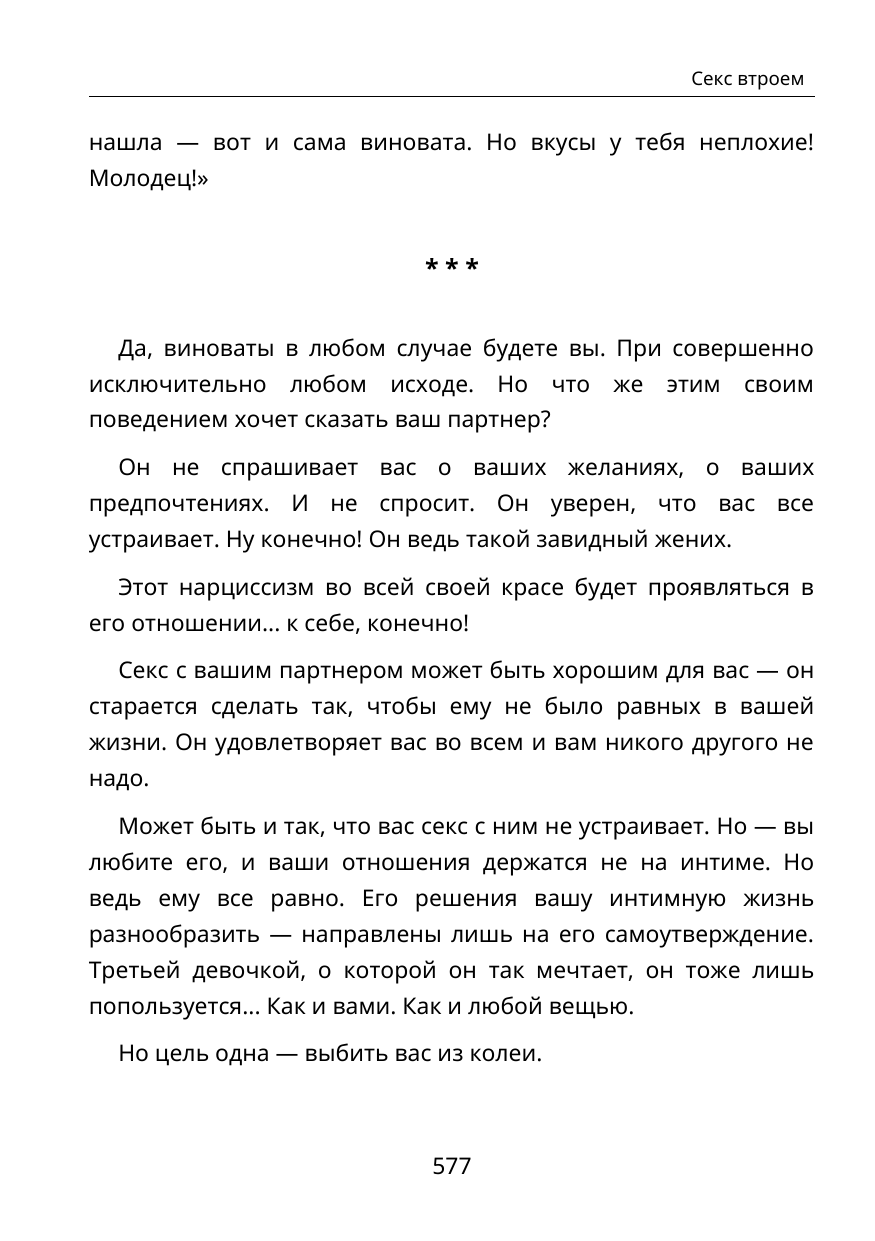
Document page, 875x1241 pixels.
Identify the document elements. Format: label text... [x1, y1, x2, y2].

subtitle * * * [88, 251, 815, 285]
text нашла — вот и сама виновата. Но вкусы у тебя неплохие! Молодец!» [88, 126, 815, 193]
text Может быть и так, что вас секс с ним не устраивает. Но — вы любите его, и ваши отношения держатся не на интиме. Но ведь ему все равно. Его решения вашу интимную жизнь разнообразить — направлены лишь на его самоутверждение. Третьей девочкой, о которой он так мечтает, он тоже лишь попользуется... Как и вами. Как и любой вещью. [88, 810, 815, 1021]
text Да, виноваты в любом случае будете вы. При совершенно исключительно любом исходе. Но что же этим своим поведением хочет сказать ваш партнер? [88, 332, 815, 435]
text Этот нарциссизм во всей своей красе будет проявляться в его отношении... к себе, конечно! [88, 571, 815, 638]
text Но цель одна — выбить вас из колеи. [88, 1037, 815, 1068]
text Он не спрашивает вас о ваших желаниях, о ваших предпочтениях. И не спросит. Он уверен, что вас все устраивает. Ну конечно! Он ведь такой завидный жених. [88, 451, 815, 554]
text Секс с вашим партнером может быть хорошим для вас — он старается сделать так, чтобы ему не было равных в вашей жизни. Он удовлетворяет вас во всем и вам никого другого не надо. [88, 654, 815, 793]
